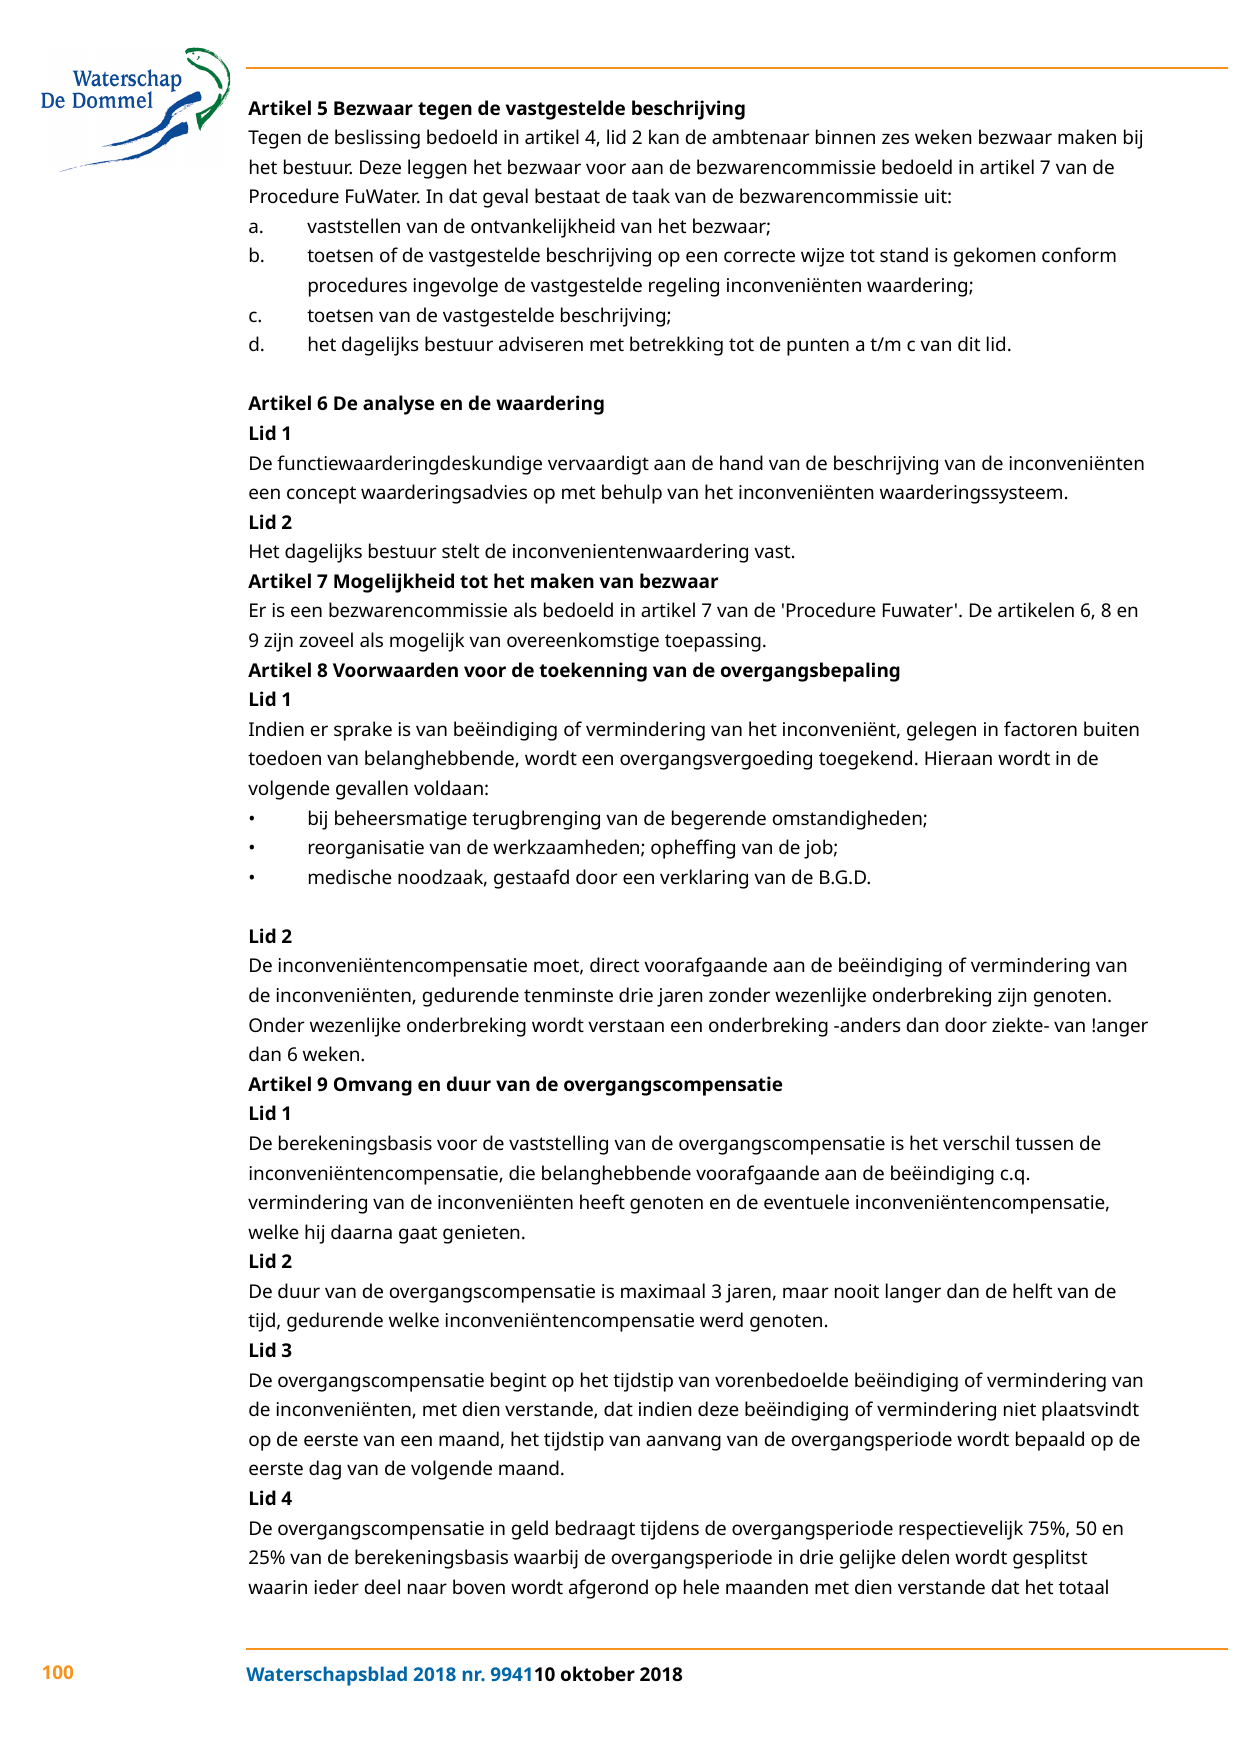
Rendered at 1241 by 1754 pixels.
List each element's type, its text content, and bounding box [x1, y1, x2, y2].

text De overgangscompensatie begint op het tijdstip van vorenbedoelde beëindiging of vermindering van de inconveniënten, met dien verstande, dat indien deze beëindiging of vermindering niet plaatsvindt op de eerste van een maand, het tijdstip van aanvang van de overgangsperiode wordt bepaald op de eerste dag van de volgende maand. [248, 1367, 1152, 1481]
text Artikel 9 Omvang en duur van de overgangscompensatie [248, 1071, 1152, 1097]
list het dagelijks bestuur adviseren met betrekking tot de punten a t/m c van dit lid. [248, 331, 1152, 357]
text Lid 3 [248, 1337, 1152, 1363]
list medische noodzaak, gestaafd door een verklaring van de B.G.D. [248, 864, 1152, 890]
text De overgangscompensatie in geld bedraagt tijdens de overgangsperiode respectievelijk 75%, 50 en 25% van de berekeningsbasis waarbij de overgangsperiode in drie gelijke delen wordt gesplitst waarin ieder deel naar boven wordt afgerond op hele maanden met dien verstande dat het totaal [248, 1515, 1152, 1600]
text De berekeningsbasis voor de vaststelling van de overgangscompensatie is het verschil tussen de inconveniëntencompensatie, die belanghebbende voorafgaande aan de beëindiging c.q. vermindering van de inconveniënten heeft genoten en de eventuele inconveniëntencompensatie, welke hij daarna gaat genieten. [248, 1130, 1152, 1245]
list vaststellen van de ontvankelijkheid van het bezwaar; [248, 213, 1152, 239]
text Lid 1 [248, 686, 1152, 712]
text Lid 1 [248, 420, 1152, 446]
text De inconveniëntencompensatie moet, direct voorafgaande aan de beëindiging of vermindering van de inconveniënten, gedurende tenminste drie jaren zonder wezenlijke onderbreking zijn genoten. Onder wezenlijke onderbreking wordt verstaan een onderbreking -anders dan door ziekte- van !anger dan 6 weken. [248, 953, 1152, 1067]
list bij beheersmatige terugbrenging van de begerende omstandigheden; [248, 805, 1152, 831]
text Lid 2 [248, 509, 1152, 535]
text Het dagelijks bestuur stelt de inconvenientenwaardering vast. [248, 538, 1152, 564]
text Artikel 6 De analyse en de waardering [248, 391, 1152, 416]
text Lid 4 [248, 1485, 1152, 1511]
text Lid 2 [248, 923, 1152, 949]
text Tegen de beslissing bedoeld in artikel 4, lid 2 kan de ambtenaar binnen zes weken bezwaar maken bij het bestuur. Deze leggen het bezwaar voor aan de bezwarencommissie bedoeld in artikel 7 van de Procedure FuWater. In dat geval bestaat de taak van de bezwarencommissie uit: [248, 124, 1152, 209]
list reorganisatie van de werkzaamheden; opheffing van de job; [248, 834, 1152, 860]
text De functiewaarderingdeskundige vervaardigt aan de hand van de beschrijving van de inconveniënten een concept waarderingsadvies op met behulp van het inconveniënten waarderingssysteem. [248, 450, 1152, 505]
text Indien er sprake is van beëindiging of vermindering van het inconveniënt, gelegen in factoren buiten toedoen van belanghebbende, wordt een overgangsvergoeding toegekend. Hieraan wordt in de volgende gevallen voldaan: [248, 716, 1152, 801]
text De duur van de overgangscompensatie is maximaal 3 jaren, maar nooit langer dan de helft van de tijd, gedurende welke inconveniëntencompensatie werd genoten. [248, 1278, 1152, 1333]
text Artikel 5 Bezwaar tegen de vastgestelde beschrijving [248, 95, 1152, 121]
text Artikel 8 Voorwaarden voor de toekenning van de overgangsbepaling [248, 657, 1152, 683]
list toetsen van de vastgestelde beschrijving; [248, 302, 1152, 328]
text Artikel 7 Mogelijkheid tot het maken van bezwaar [248, 568, 1152, 594]
text Lid 1 [248, 1101, 1152, 1126]
text Lid 2 [248, 1248, 1152, 1274]
list toetsen of de vastgestelde beschrijving op een correcte wijze tot stand is gekomen conform procedures ingevolge de vastgestelde regeling inconveniënten waardering; [248, 243, 1152, 298]
picture [41, 47, 231, 172]
text Er is een bezwarencommissie als bedoeld in artikel 7 van de 'Procedure Fuwater'. De artikelen 6, 8 en 9 zijn zoveel als mogelijk van overeenkomstige toepassing. [248, 598, 1152, 653]
